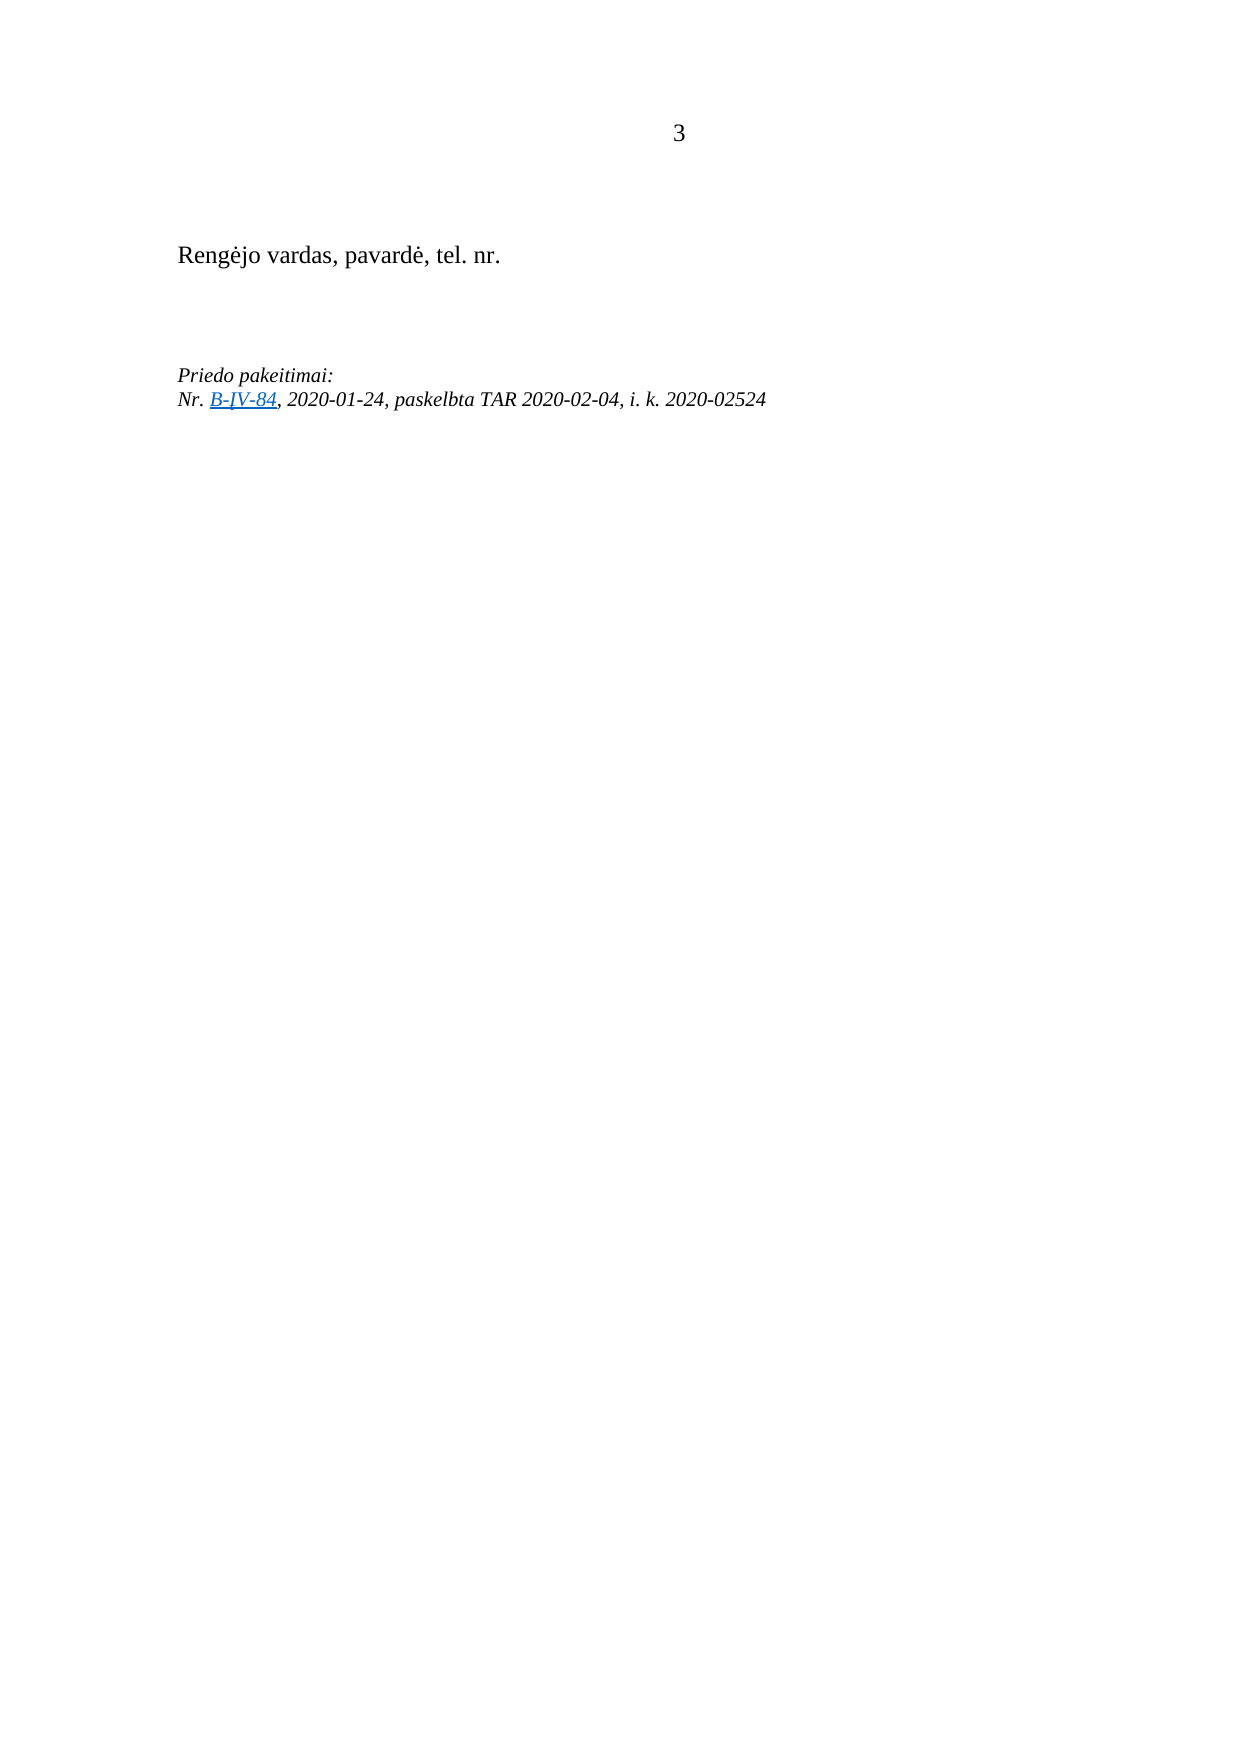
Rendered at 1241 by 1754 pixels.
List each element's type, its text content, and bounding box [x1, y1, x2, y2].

text Rengėjo vardas, pavardė, tel. nr. [177, 240, 1181, 269]
text Priedo pakeitimai: [177, 362, 1181, 387]
text Nr. B-ĮV-84, 2020-01-24, paskelbta TAR 2020-02-04, i. k. 2020-02524 [177, 387, 1181, 411]
